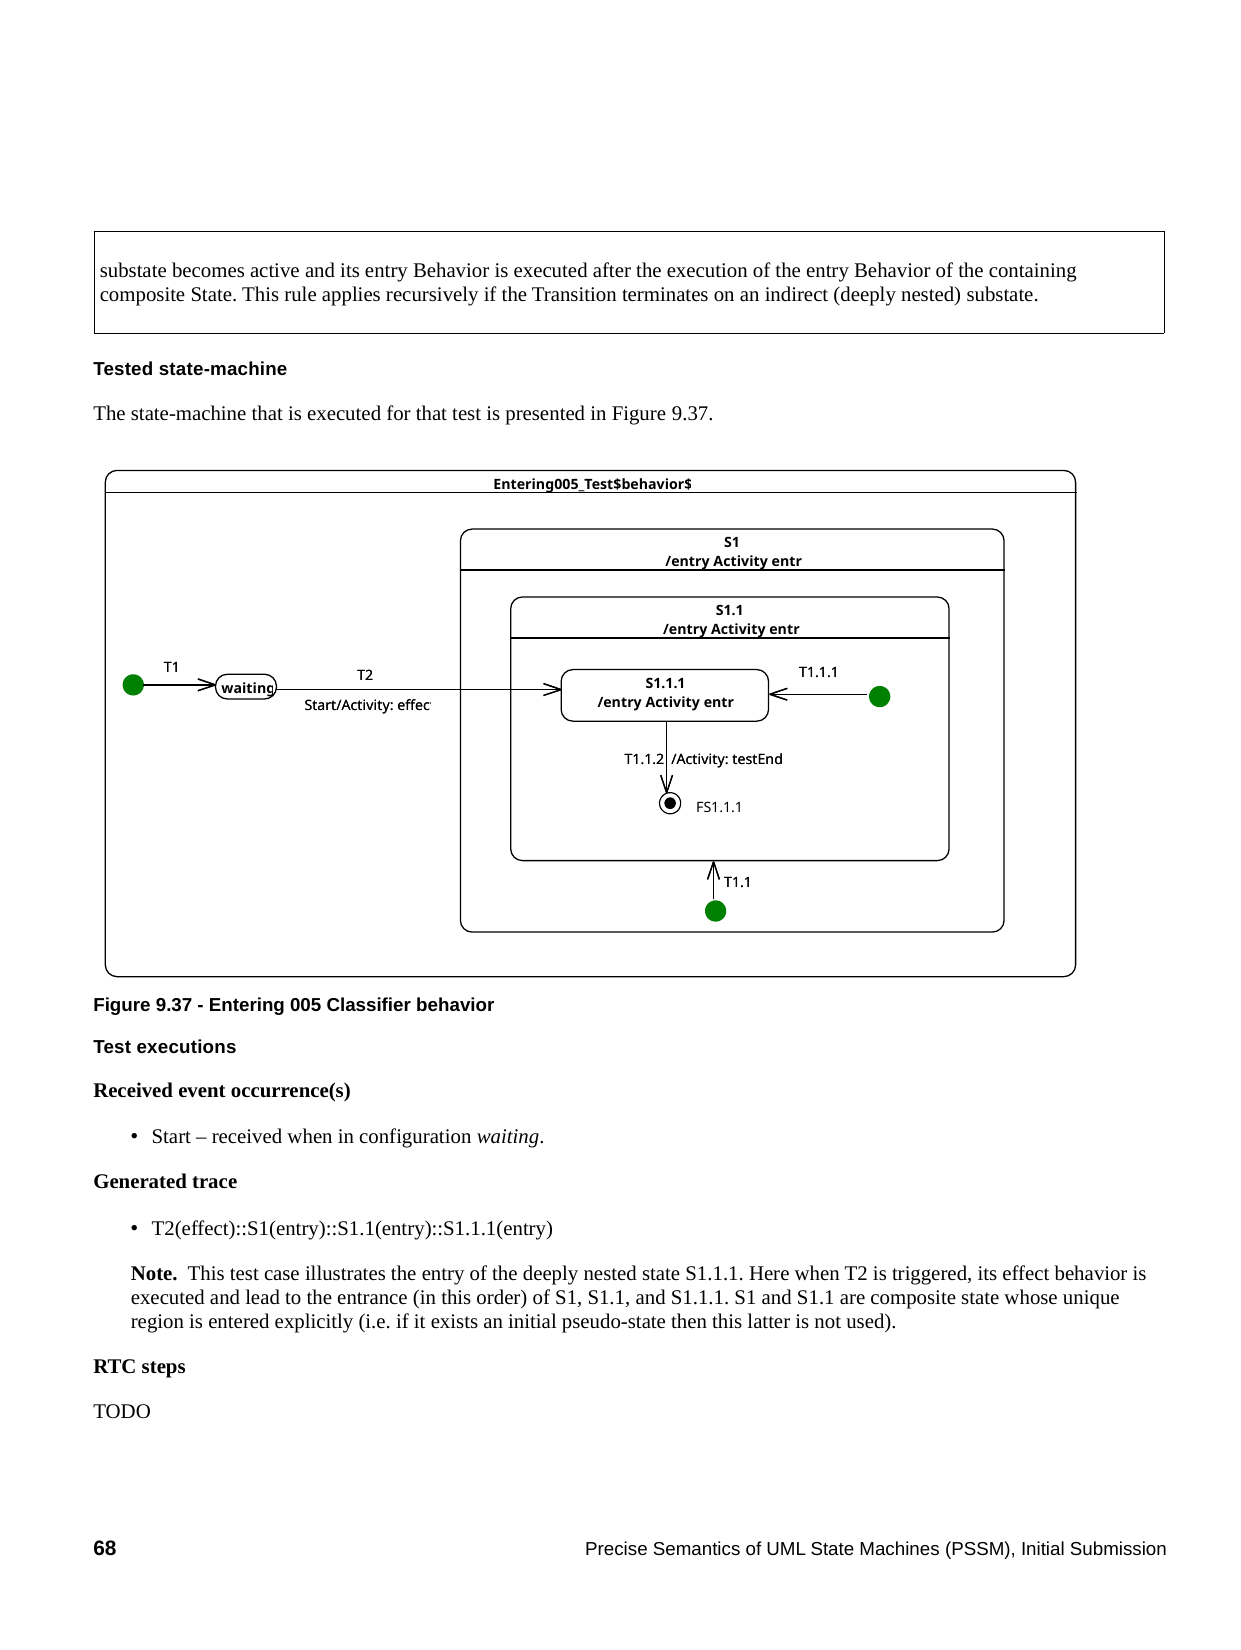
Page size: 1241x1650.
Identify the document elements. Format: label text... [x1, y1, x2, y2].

subtitle Tested state-machine [93, 358, 1164, 379]
text Received event occurrence(s) [93, 1078, 1164, 1102]
list Start – received when in configuration waiting. [131, 1123, 1164, 1148]
text RTC steps [93, 1354, 1164, 1378]
text Figure 9.37 - Entering 005 Classifier behavior [93, 458, 1089, 1015]
table_cell substate becomes active and its entry Behavior is executed after the execution of the entry Behavior of the containing composite State. This rule applies recursively if the Transition terminates on an indirect (deeply nested) substate. [95, 232, 1164, 333]
text Generated trace [93, 1169, 1164, 1193]
text Note. This test case illustrates the entry of the deeply nested state S1.1.1. Here when T2 is triggered, its effect behavior is executed and lead to the entrance (in this order) of S1, S1.1, and S1.1.1. S1 and S1.1 are composite state whose unique region is entered explicitly (i.e. if it exists an initial pseudo-state then this latter is not used). [131, 1261, 1164, 1333]
list T2(effect)::S1(entry)::S1.1(entry)::S1.1.1(entry) [131, 1214, 1164, 1239]
subtitle Test executions [93, 446, 1164, 1057]
text TODO [93, 1399, 1164, 1423]
text The state-machine that is executed for that test is presented in Figure 9.37. [93, 401, 1164, 424]
